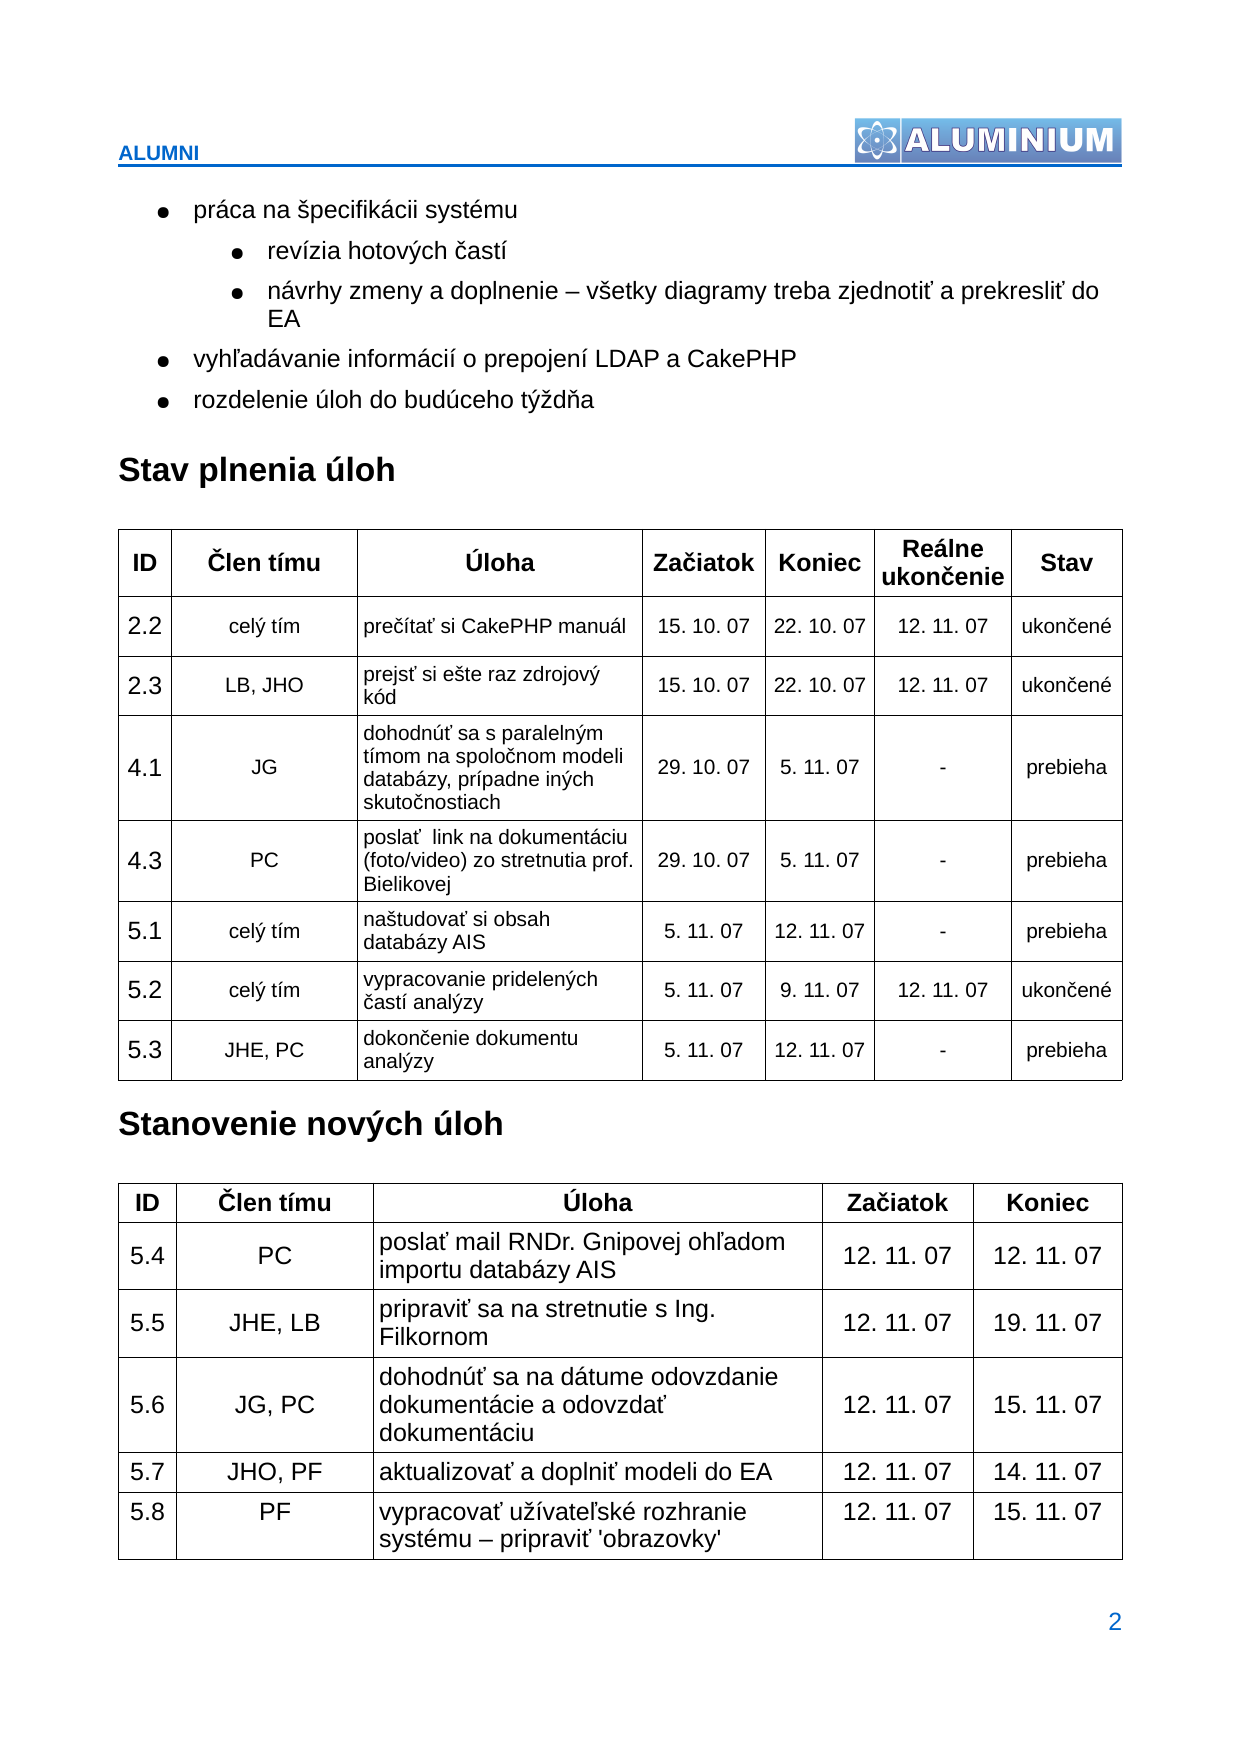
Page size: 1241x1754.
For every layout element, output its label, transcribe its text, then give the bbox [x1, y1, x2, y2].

table_header Začiatok [823, 1184, 973, 1222]
subtitle Stav plnenia úloh [118, 451, 1122, 488]
table_header ID [119, 1184, 176, 1222]
table_cell 12. 11. 07 [766, 1021, 874, 1079]
table_cell JG [172, 716, 357, 820]
table_cell 12. 11. 07 [766, 902, 874, 961]
table_cell prečítať si CakePHP manuál [358, 597, 642, 656]
table_cell 15. 10. 07 [643, 597, 765, 656]
table_cell - [875, 716, 1011, 820]
table_cell 29. 10. 07 [643, 716, 765, 820]
table_cell 2.2 [119, 597, 171, 656]
table_cell 5. 11. 07 [643, 1021, 765, 1079]
table_cell 5.5 [119, 1290, 176, 1357]
table_cell 2.3 [119, 657, 171, 715]
table_cell dokončenie dokumentu analýzy [358, 1021, 642, 1079]
list revízia hotových častí [229, 236, 1122, 264]
table_header Úloha [374, 1184, 822, 1222]
table_cell pripraviť sa na stretnutie s Ing. Filkornom [374, 1290, 822, 1357]
table_cell 5.8 [119, 1493, 176, 1559]
table_cell 5. 11. 07 [766, 716, 874, 820]
table_cell 5. 11. 07 [643, 962, 765, 1020]
table_cell celý tím [172, 962, 357, 1020]
table_header Koniec [974, 1184, 1122, 1222]
table_cell 5.3 [119, 1021, 171, 1079]
table_cell 5.4 [119, 1223, 176, 1289]
table_cell JHE, PC [172, 1021, 357, 1079]
table_cell 15. 11. 07 [974, 1358, 1122, 1452]
table_header Úloha [358, 530, 642, 596]
table_header Začiatok [643, 530, 765, 596]
table_cell ukončené [1012, 962, 1122, 1020]
table_cell vypracovať užívateľské rozhranie systému – pripraviť 'obrazovky' [374, 1493, 822, 1559]
table_cell PC [172, 821, 357, 901]
table_cell 5.1 [119, 902, 171, 961]
table_cell celý tím [172, 902, 357, 961]
table_cell 14. 11. 07 [974, 1453, 1122, 1492]
table_cell 12. 11. 07 [823, 1453, 973, 1492]
table_cell dohodnúť sa s paralelným tímom na spoločnom modeli databázy, prípadne iných skutočnostiach [358, 716, 642, 820]
table_cell 12. 11. 07 [875, 597, 1011, 656]
table_cell LB, JHO [172, 657, 357, 715]
picture [854, 117, 1122, 163]
table_cell PF [177, 1493, 373, 1559]
table_cell 22. 10. 07 [766, 657, 874, 715]
table_cell poslať link na dokumentáciu (foto/video) zo stretnutia prof. Bielikovej [358, 821, 642, 901]
table_cell 12. 11. 07 [823, 1223, 973, 1289]
table_cell vypracovanie pridelených častí analýzy [358, 962, 642, 1020]
table_cell 15. 10. 07 [643, 657, 765, 715]
table_cell - [875, 902, 1011, 961]
list práca na špecifikácii systému [156, 196, 1122, 224]
table_cell PC [177, 1223, 373, 1289]
table_cell 22. 10. 07 [766, 597, 874, 656]
table_cell aktualizovať a doplniť modeli do EA [374, 1453, 822, 1492]
table_cell 12. 11. 07 [823, 1493, 973, 1559]
table_cell 12. 11. 07 [823, 1358, 973, 1452]
table_cell dohodnúť sa na dátume odovzdanie dokumentácie a odovzdať dokumentáciu [374, 1358, 822, 1452]
table_cell 5.7 [119, 1453, 176, 1492]
table_header Koniec [766, 530, 874, 596]
list vyhľadávanie informácií o prepojení LDAP a CakePHP [156, 345, 1122, 373]
table_cell 19. 11. 07 [974, 1290, 1122, 1357]
table_cell 5. 11. 07 [766, 821, 874, 901]
table_cell JHO, PF [177, 1453, 373, 1492]
table_cell 4.3 [119, 821, 171, 901]
table_cell JG, PC [177, 1358, 373, 1452]
subtitle Stanovenie nových úloh [118, 1104, 1122, 1142]
table_cell 5. 11. 07 [643, 902, 765, 961]
table_cell 12. 11. 07 [823, 1290, 973, 1357]
table_cell 5.6 [119, 1358, 176, 1452]
table_cell JHE, LB [177, 1290, 373, 1357]
table_header Člen tímu [177, 1184, 373, 1222]
table_cell prebieha [1012, 902, 1122, 961]
table_cell poslať mail RNDr. Gnipovej ohľadom importu databázy AIS [374, 1223, 822, 1289]
list rozdelenie úloh do budúceho týždňa [156, 386, 1122, 413]
table_header ID [119, 530, 171, 596]
table_cell prebieha [1012, 821, 1122, 901]
table_cell 5.2 [119, 962, 171, 1020]
table_cell - [875, 1021, 1011, 1079]
table_cell prebieha [1012, 1021, 1122, 1079]
list návrhy zmeny a doplnenie – všetky diagramy treba zjednotiť a prekresliť do EA [229, 277, 1122, 333]
table_header Reálne ukončenie [875, 530, 1011, 596]
table_cell ukončené [1012, 657, 1122, 715]
table_cell 12. 11. 07 [974, 1223, 1122, 1289]
table_cell 9. 11. 07 [766, 962, 874, 1020]
table_cell naštudovať si obsah databázy AIS [358, 902, 642, 961]
table_cell celý tím [172, 597, 357, 656]
table_cell 12. 11. 07 [875, 657, 1011, 715]
table_cell 4.1 [119, 716, 171, 820]
table_header Člen tímu [172, 530, 357, 596]
table_cell ukončené [1012, 597, 1122, 656]
table_cell - [875, 821, 1011, 901]
table_header Stav [1012, 530, 1122, 596]
table_cell 15. 11. 07 [974, 1493, 1122, 1559]
table_cell prejsť si ešte raz zdrojový kód [358, 657, 642, 715]
table_cell 12. 11. 07 [875, 962, 1011, 1020]
table_cell prebieha [1012, 716, 1122, 820]
table_cell 29. 10. 07 [643, 821, 765, 901]
